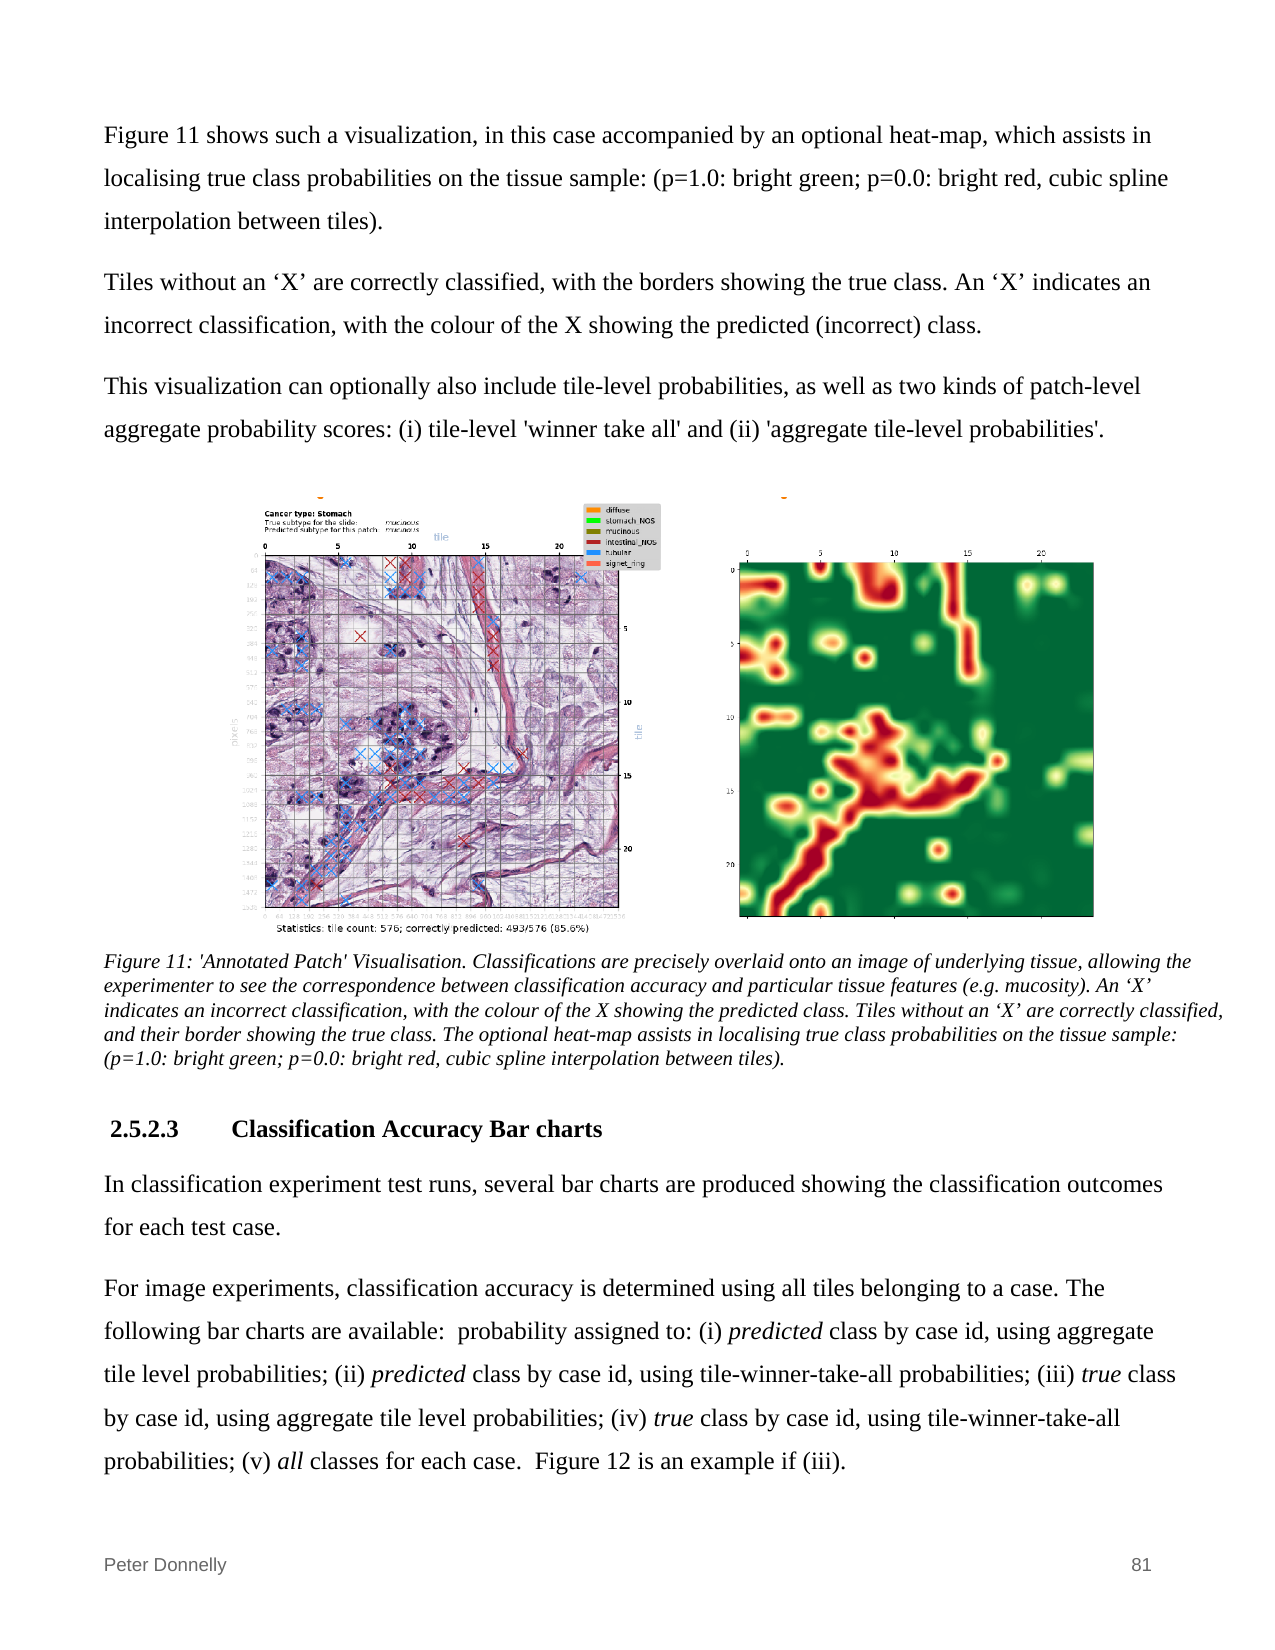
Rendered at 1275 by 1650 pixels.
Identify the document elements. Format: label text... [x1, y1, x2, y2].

text Figure 11 shows such a visualization, in this case accompanied by an optional heat-map, which assists in localising true class probabilities on the tissue sample: (p=1.0: bright green; p=0.0: bright red, cubic spline interpolation between tiles). [103, 120, 1181, 235]
text Tiles without an ‘X’ are correctly classified, with the borders showing the true class. An ‘X’ indicates an incorrect classification, with the colour of the X showing the predicted (incorrect) class. [103, 267, 1181, 339]
text Figure 11: 'Annotated Patch' Visualisation. Classifications are precisely overlaid onto an image of underlying tissue, allowing the experimenter to see the correspondence between classification accuracy and particular tissue features (e.g. mucosity). An ‘X’ indicates an incorrect classification, with the colour of the X showing the predicted class. Tiles without an ‘X’ are correctly classified, and their border showing the true class. The optional heat-map assists in localising true class probabilities on the tissue sample: (p=1.0: bright green; p=0.0: bright red, cubic spline interpolation between tiles). [103, 511, 1229, 1070]
subtitle [103, 495, 1229, 511]
subtitle Classification Accuracy Bar charts [103, 1070, 1181, 1143]
text In classification experiment test runs, several bar charts are produced showing the classification outcomes for each test case. [103, 1169, 1181, 1241]
picture [222, 497, 1111, 950]
text For image experiments, classification accuracy is determined using all tiles belonging to a case. The following bar charts are available: probability assigned to: (i) predicted class by case id, using aggregate tile level probabilities; (ii) predicted class by case id, using tile-winner-take-all probabilities; (iii) true class by case id, using aggregate tile level probabilities; (iv) true class by case id, using tile-winner-take-all probabilities; (v) all classes for each case. Figure 12 is an example if (iii). [103, 1273, 1181, 1474]
text This visualization can optionally also include tile-level probabilities, as well as two kinds of patch-level aggregate probability scores: (i) tile-level 'winner take all' and (ii) 'aggregate tile-level probabilities'. [103, 371, 1181, 443]
